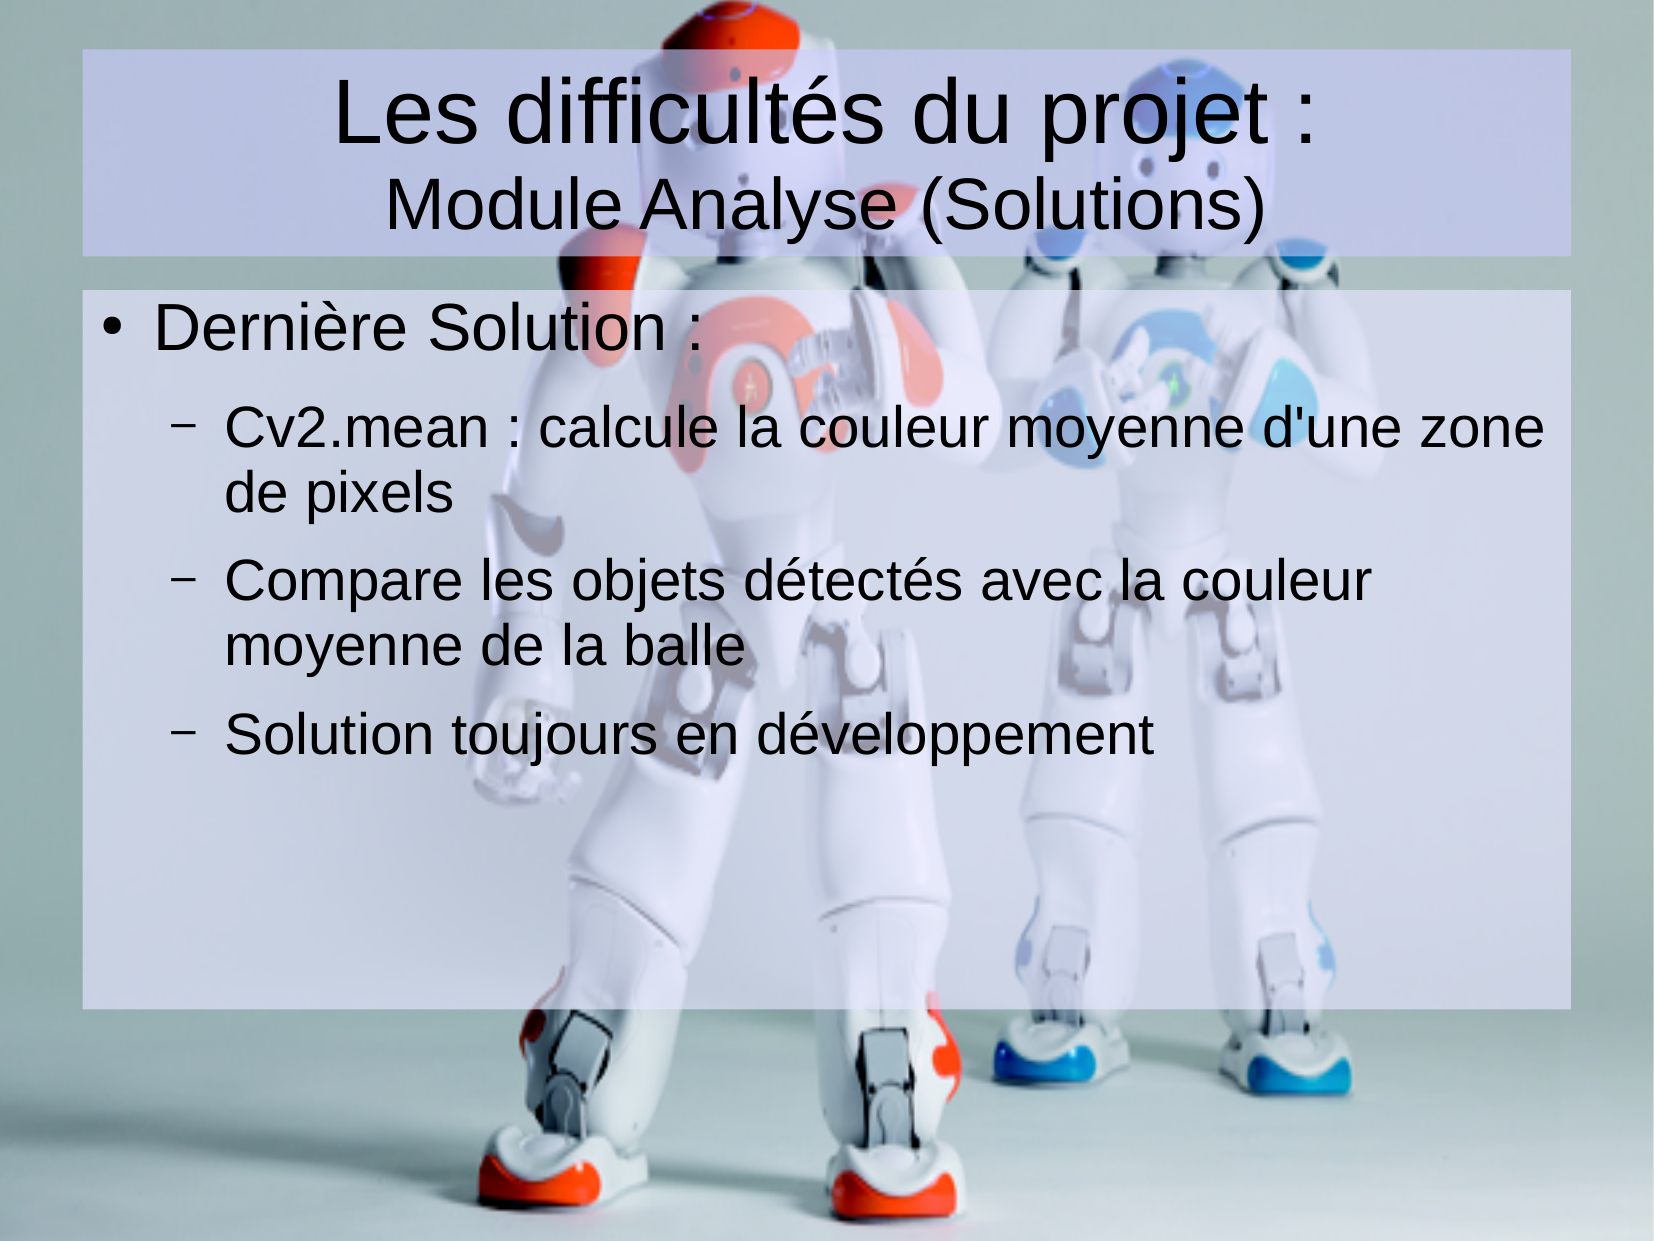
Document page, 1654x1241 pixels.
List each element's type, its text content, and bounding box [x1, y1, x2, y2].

picture [0, 0, 1654, 1241]
title Les difficultés du projet : Module Analyse (Solutions) [82, 49, 1571, 257]
list Dernière Solution : Cv2.mean : calcule la couleur moyenne d'une zone de pixels Compare les objets détectés avec la couleur moyenne de la balle Solution toujours en développement [82, 290, 1571, 1010]
